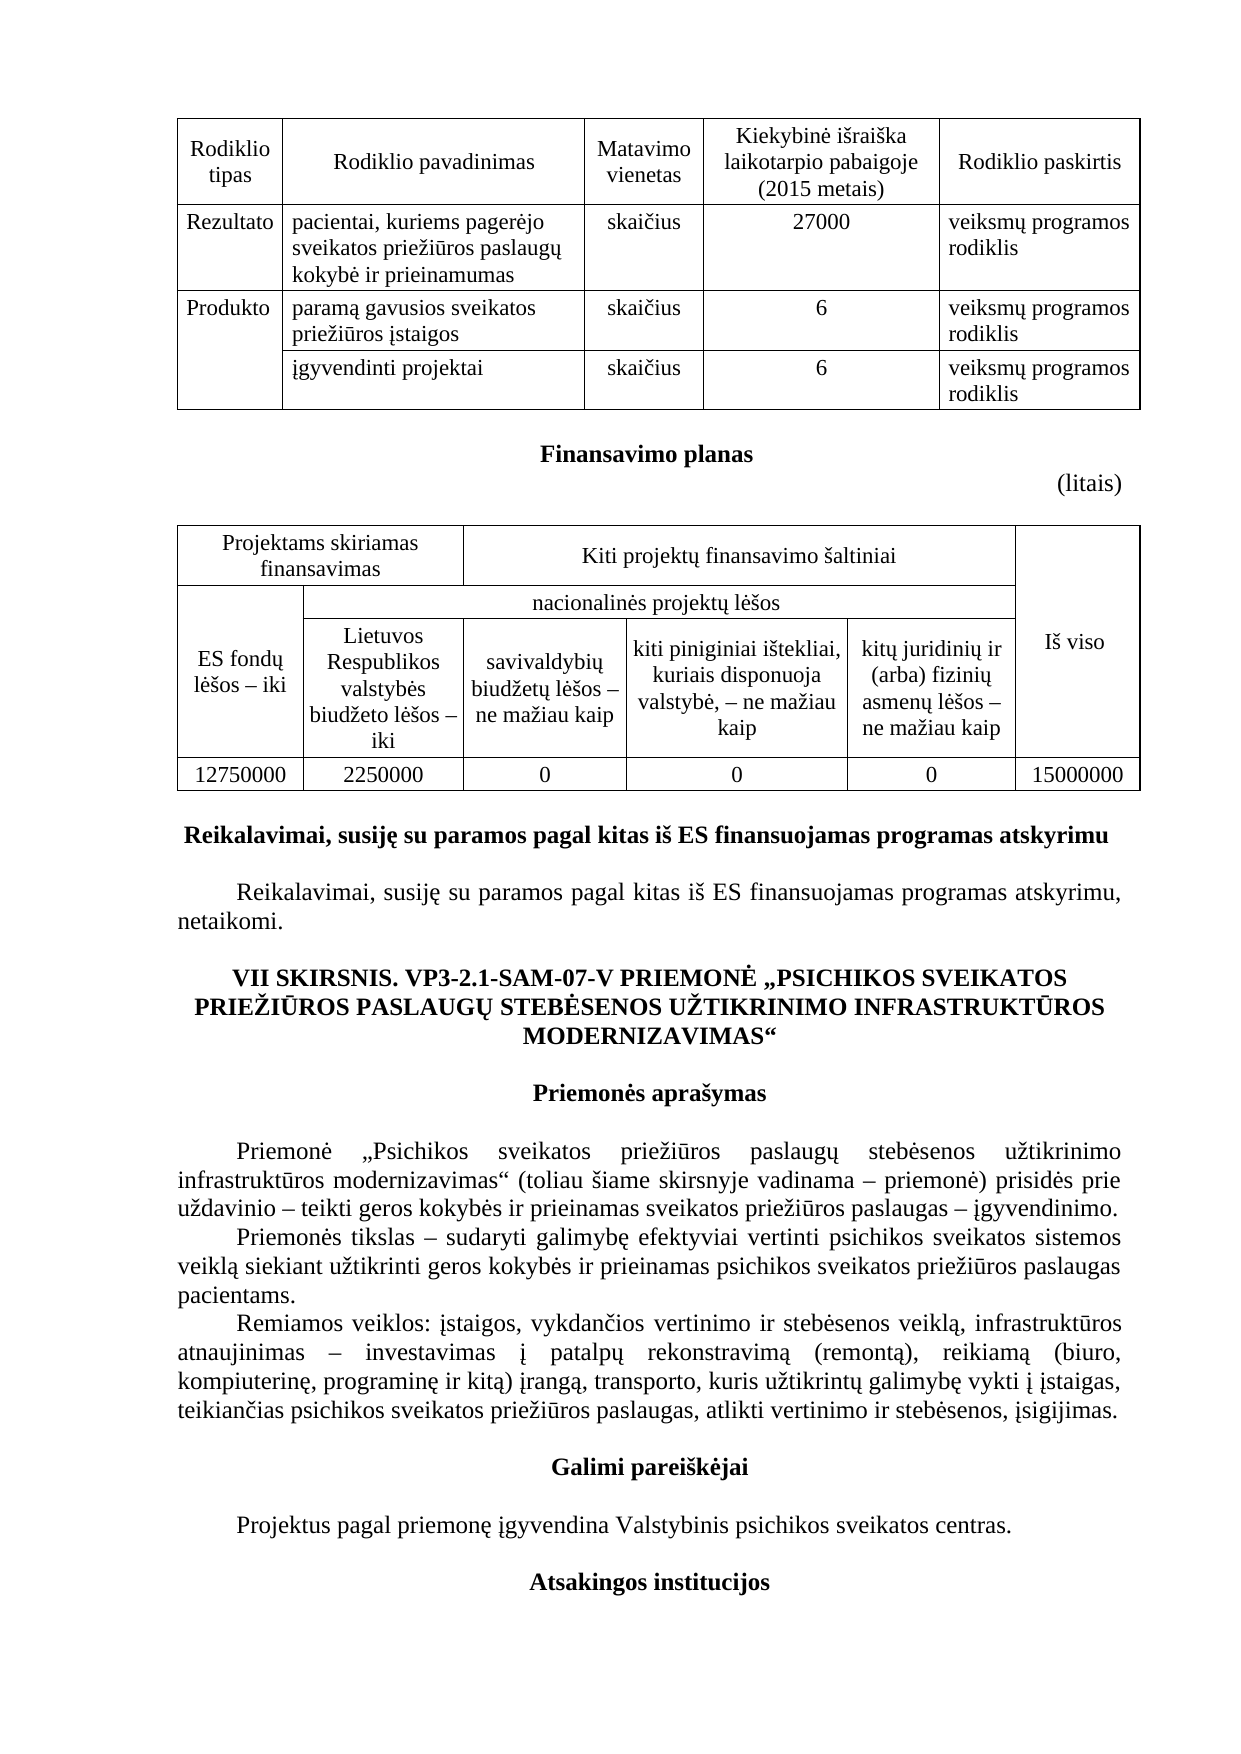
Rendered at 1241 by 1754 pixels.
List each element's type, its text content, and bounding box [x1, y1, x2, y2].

table_cell kiti piniginiai ištekliai, kuriais disponuoja valstybė, – ne mažiau kaip [627, 619, 847, 757]
text Atsakingos institucijos [177, 1567, 1122, 1596]
table_cell kitų juridinių ir (arba) fizinių asmenų lėšos – ne mažiau kaip [848, 619, 1015, 757]
table_cell Rezultato [178, 205, 282, 290]
table_cell skaičius [585, 351, 703, 409]
table_cell 6 [704, 291, 939, 349]
table_cell įgyvendinti projektai [283, 351, 584, 409]
table_cell 27000 [704, 205, 939, 290]
table_cell 0 [627, 758, 847, 790]
table_header Rodiklio pavadinimas [283, 119, 584, 204]
table_header Kiekybinė išraiška laikotarpio pabaigoje (2015 metais) [704, 119, 939, 204]
table_cell ES fondų lėšos – iki [178, 586, 303, 757]
table_cell 0 [848, 758, 1015, 790]
table_cell Lietuvos Respublikos valstybės biudžeto lėšos – iki [304, 619, 463, 757]
text Finansavimo planas [177, 439, 1122, 468]
text Remiamos veiklos: įstaigos, vykdančios vertinimo ir stebėsenos veiklą, infrastruktūros atnaujinimas – investavimas į patalpų rekonstravimą (remontą), reikiamą (biuro, kompiuterinę, programinę ir kitą) įrangą, transporto, kuris užtikrintų galimybę vykti į įstaigas, teikiančias psichikos sveikatos priežiūros paslaugas, atlikti vertinimo ir stebėsenos, įsigijimas. [177, 1308, 1122, 1423]
table_header Rodiklio tipas [178, 119, 282, 204]
text Projektus pagal priemonę įgyvendina Valstybinis psichikos sveikatos centras. [177, 1510, 1122, 1538]
text Priemonės tikslas – sudaryti galimybę efektyviai vertinti psichikos sveikatos sistemos veiklą siekiant užtikrinti geros kokybės ir prieinamas psichikos sveikatos priežiūros paslaugas pacientams. [177, 1222, 1122, 1308]
text Priemonė „Psichikos sveikatos priežiūros paslaugų stebėsenos užtikrinimo infrastruktūros modernizavimas“ (toliau šiame skirsnyje vadinama – priemonė) prisidės prie uždavinio – teikti geros kokybės ir prieinamas sveikatos priežiūros paslaugas – įgyvendinimo. [177, 1136, 1122, 1222]
text Priemonės aprašymas [177, 1078, 1122, 1107]
table_cell nacionalinės projektų lėšos [304, 586, 1015, 618]
table_cell 2250000 [304, 758, 463, 790]
table_cell paramą gavusios sveikatos priežiūros įstaigos [283, 291, 584, 349]
table_cell savivaldybių biudžetų lėšos – ne mažiau kaip [464, 619, 626, 757]
table_cell 0 [464, 758, 626, 790]
table_header Matavimo vienetas [585, 119, 703, 204]
table_cell veiksmų programos rodiklis [940, 291, 1139, 349]
text VII SKIRSNIS. VP3-2.1-SAM-07-V PRIEMONĖ „PSICHIKOS SVEIKATOS PRIEŽIŪROS PASLAUGŲ STEBĖSENOS UŽTIKRINIMO INFRASTRUKTŪROS MODERNIZAVIMAS“ [177, 963, 1122, 1050]
table_header Iš viso [1016, 526, 1139, 757]
table_cell veiksmų programos rodiklis [940, 205, 1139, 290]
text (litais) [177, 468, 1122, 496]
table_cell 15000000 [1016, 758, 1139, 790]
table_cell veiksmų programos rodiklis [940, 351, 1139, 409]
table_cell 6 [704, 351, 939, 409]
text Reikalavimai, susiję su paramos pagal kitas iš ES finansuojamas programas atskyrimu, netaikomi. [177, 877, 1122, 935]
table_header Rodiklio paskirtis [940, 119, 1139, 204]
text Reikalavimai, susiję su paramos pagal kitas iš ES finansuojamas programas atskyrimu [177, 820, 1122, 848]
table_cell skaičius [585, 291, 703, 349]
table_cell pacientai, kuriems pagerėjo sveikatos priežiūros paslaugų kokybė ir prieinamumas [283, 205, 584, 290]
table_cell 12750000 [178, 758, 303, 790]
table_cell Produkto [178, 291, 282, 409]
table_header Projektams skiriamas finansavimas [178, 526, 463, 585]
table_cell skaičius [585, 205, 703, 290]
text Galimi pareiškėjai [177, 1452, 1122, 1481]
table_header Kiti projektų finansavimo šaltiniai [464, 526, 1015, 585]
